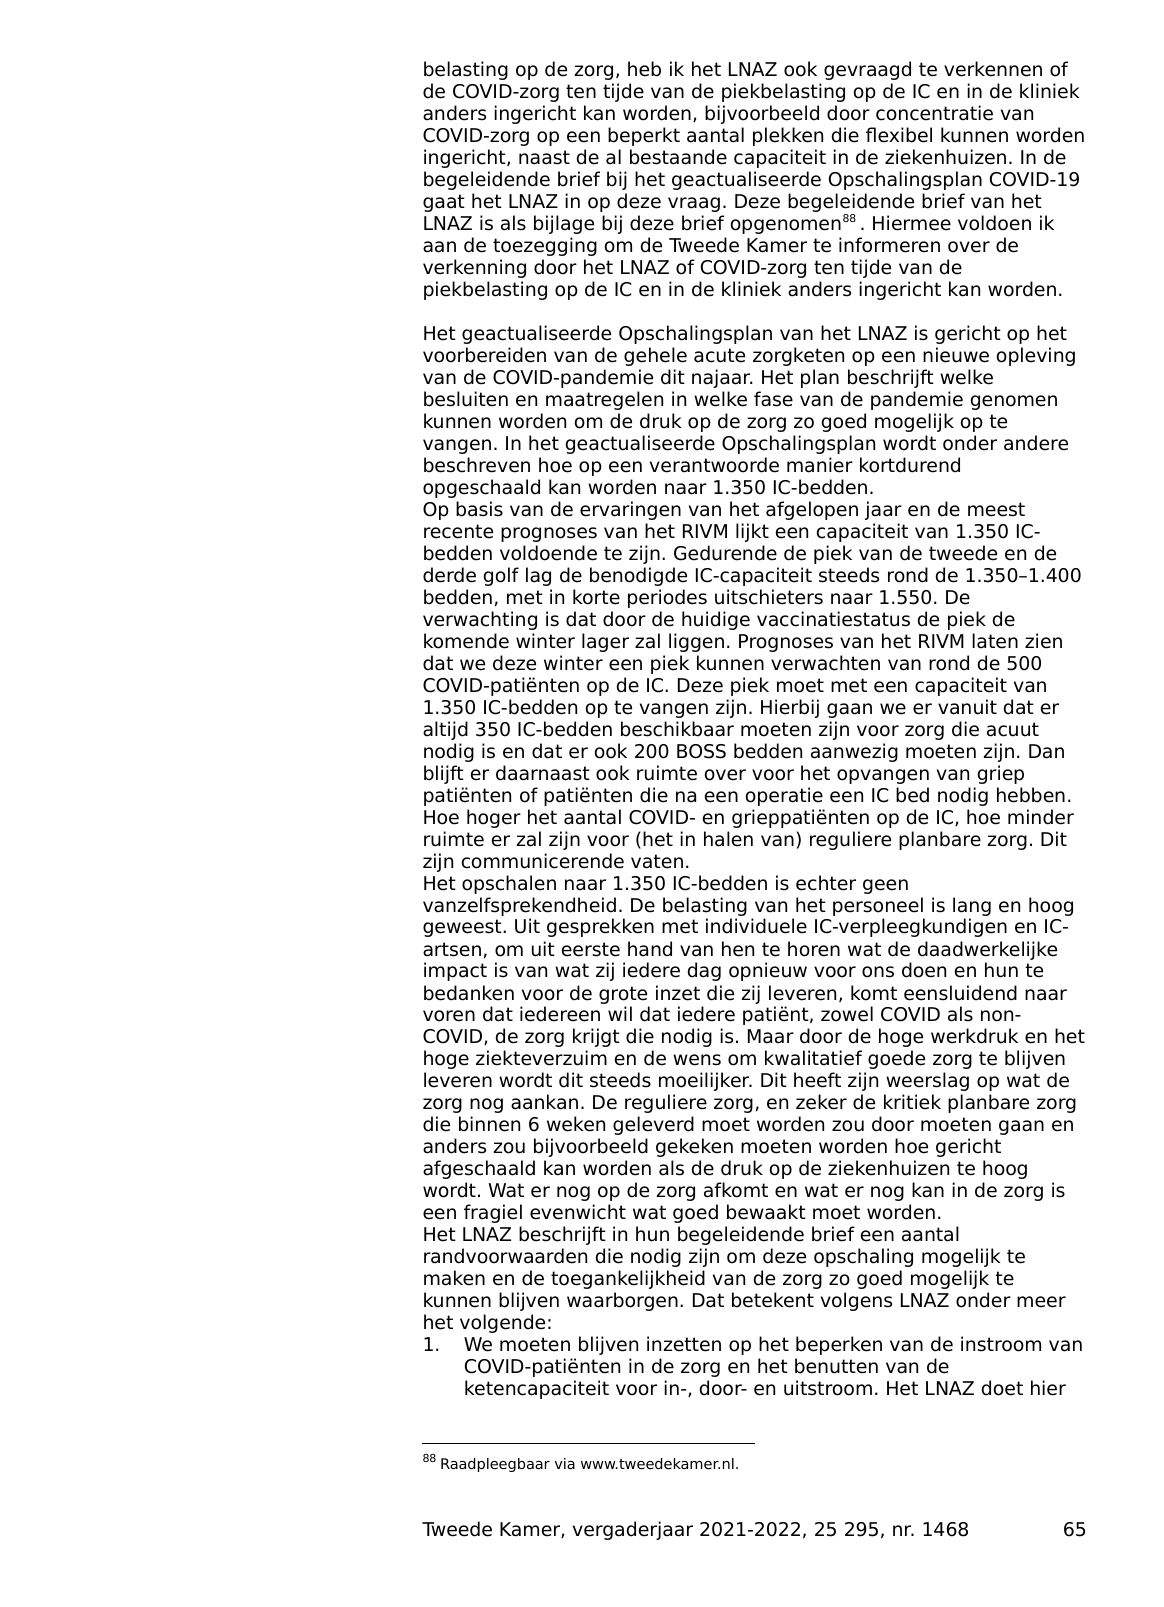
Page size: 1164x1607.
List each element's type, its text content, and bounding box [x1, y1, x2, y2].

text Het opschalen naar 1.350 IC-bedden is echter geen vanzelfsprekendheid. De belasting van het personeel is lang en hoog geweest. Uit gesprekken met individuele IC-verpleegkundigen en IC-artsen, om uit eerste hand van hen te horen wat de daadwerkelijke impact is van wat zij iedere dag opnieuw voor ons doen en hun te bedanken voor de grote inzet die zij leveren, komt eensluidend naar voren dat iedereen wil dat iedere patiënt, zowel COVID als non-COVID, de zorg krijgt die nodig is. Maar door de hoge werkdruk en het hoge ziekteverzuim en de wens om kwalitatief goede zorg te blijven leveren wordt dit steeds moeilijker. Dit heeft zijn weerslag op wat de zorg nog aankan. De reguliere zorg, en zeker de kritiek planbare zorg die binnen 6 weken geleverd moet worden zou door moeten gaan en anders zou bijvoorbeeld gekeken moeten worden hoe gericht afgeschaald kan worden als de druk op de ziekenhuizen te hoog wordt. Wat er nog op de zorg afkomt en wat er nog kan in de zorg is een fragiel evenwicht wat goed bewaakt moet worden. [422, 872, 1087, 1224]
text Het geactualiseerde Opschalingsplan van het LNAZ is gericht op het voorbereiden van de gehele acute zorgketen op een nieuwe opleving van de COVID-pandemie dit najaar. Het plan beschrijft welke besluiten en maatregelen in welke fase van de pandemie genomen kunnen worden om de druk op de zorg zo goed mogelijk op te vangen. In het geactualiseerde Opschalingsplan wordt onder andere beschreven hoe op een verantwoorde manier kortdurend opgeschaald kan worden naar 1.350 IC-bedden. [422, 323, 1087, 499]
text Raadpleegbaar via www.tweedekamer.nl. [422, 1452, 1087, 1474]
text Op basis van de ervaringen van het afgelopen jaar en de meest recente prognoses van het RIVM lijkt een capaciteit van 1.350 IC-bedden voldoende te zijn. Gedurende de piek van de tweede en de derde golf lag de benodigde IC-capaciteit steeds rond de 1.350–1.400 bedden, met in korte periodes uitschieters naar 1.550. De verwachting is dat door de huidige vaccinatiestatus de piek de komende winter lager zal liggen. Prognoses van het RIVM laten zien dat we deze winter een piek kunnen verwachten van rond de 500 COVID-patiënten op de IC. Deze piek moet met een capaciteit van 1.350 IC-bedden op te vangen zijn. Hierbij gaan we er vanuit dat er altijd 350 IC-bedden beschikbaar moeten zijn voor zorg die acuut nodig is en dat er ook 200 BOSS bedden aanwezig moeten zijn. Dan blijft er daarnaast ook ruimte over voor het opvangen van griep patiënten of patiënten die na een operatie een IC bed nodig hebben. Hoe hoger het aantal COVID- en grieppatiënten op de IC, hoe minder ruimte er zal zijn voor (het in halen van) reguliere planbare zorg. Dit zijn communicerende vaten. [422, 499, 1087, 872]
text belasting op de zorg, heb ik het LNAZ ook gevraagd te verkennen of de COVID-zorg ten tijde van de piekbelasting op de IC en in de kliniek anders ingericht kan worden, bijvoorbeeld door concentratie van COVID-zorg op een beperkt aantal plekken die flexibel kunnen worden ingericht, naast de al bestaande capaciteit in de ziekenhuizen. In de begeleidende brief bij het geactualiseerde Opschalingsplan COVID-19 gaat het LNAZ in op deze vraag. Deze begeleidende brief van het LNAZ is als bijlage bij deze brief opgenomen. Hiermee voldoen ik aan de toezegging om de Tweede Kamer te informeren over de verkenning door het LNAZ of COVID-zorg ten tijde van de piekbelasting op de IC en in de kliniek anders ingericht kan worden. [422, 59, 1087, 301]
text Het LNAZ beschrijft in hun begeleidende brief een aantal randvoorwaarden die nodig zijn om deze opschaling mogelijk te maken en de toegankelijkheid van de zorg zo goed mogelijk te kunnen blijven waarborgen. Dat betekent volgens LNAZ onder meer het volgende: [422, 1224, 1087, 1334]
text 1. We moeten blijven inzetten op het beperken van de instroom van COVID-patiënten in de zorg en het benutten van de ketencapaciteit voor in-, door- en uitstroom. Het LNAZ doet hier [422, 1334, 1087, 1400]
